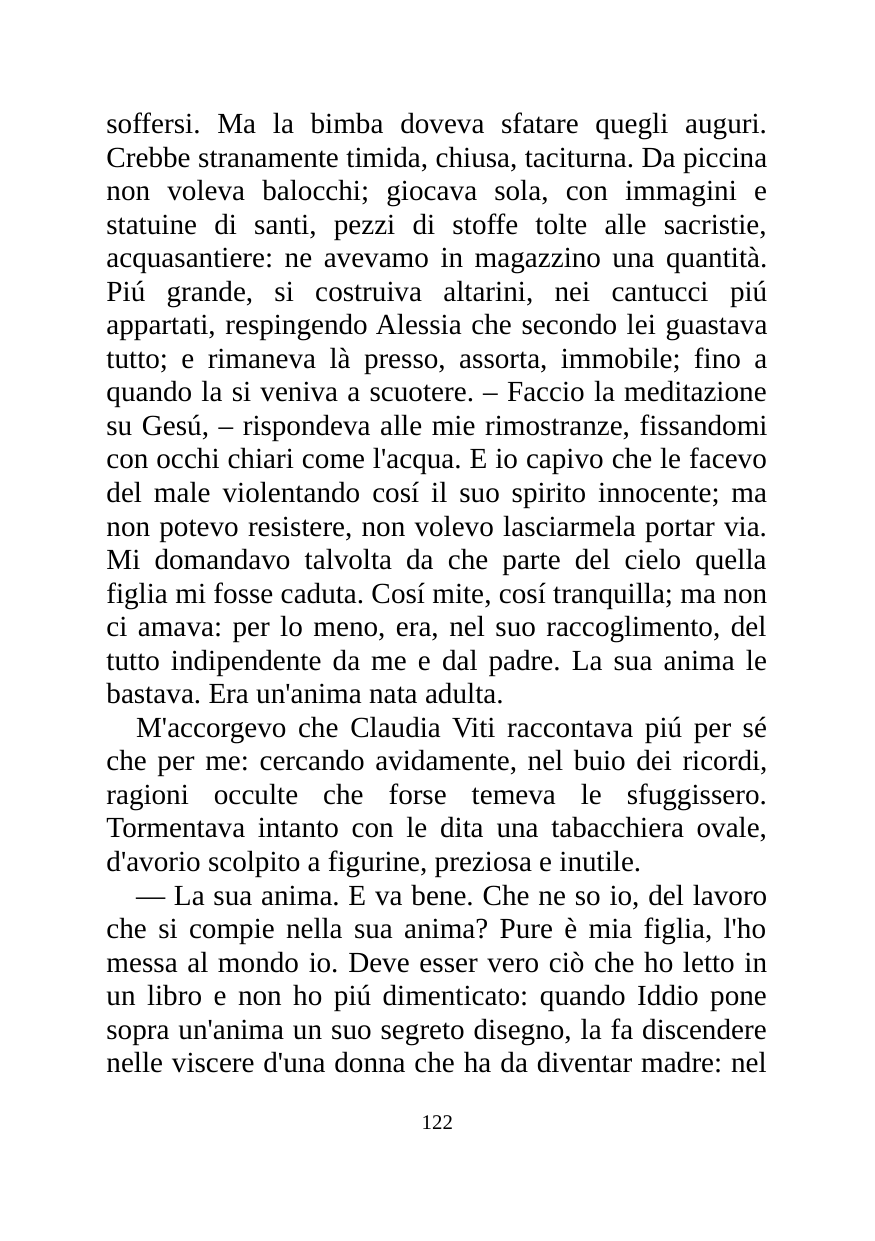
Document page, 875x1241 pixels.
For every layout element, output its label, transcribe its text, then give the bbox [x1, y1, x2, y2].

text M'accorgevo che Claudia Viti raccontava piú per sé che per me: cercando avidamente, nel buio dei ricordi, ragioni occulte che forse temeva le sfuggissero. Tormentava intanto con le dita una tabacchiera ovale, d'avorio scolpito a figurine, preziosa e inutile. [106, 710, 768, 878]
text — La sua anima. E va bene. Che ne so io, del lavoro che si compie nella sua anima? Pure è mia figlia, l'ho messa al mondo io. Deve esser vero ciò che ho letto in un libro e non ho piú dimenticato: quando Iddio pone sopra un'anima un suo segreto disegno, la fa discendere nelle viscere d'una donna che ha da diventar madre: nel [106, 878, 768, 1079]
text soffersi. Ma la bimba doveva sfatare quegli auguri. Crebbe stranamente timida, chiusa, taciturna. Da piccina non voleva balocchi; giocava sola, con immagini e statuine di santi, pezzi di stoffe tolte alle sacristie, acquasantiere: ne avevamo in magazzino una quantità. Piú grande, si costruiva altarini, nei cantucci piú appartati, respingendo Alessia che secondo lei guastava tutto; e rimaneva là presso, assorta, immobile; fino a quando la si veniva a scuotere. – Faccio la meditazione su Gesú, – rispondeva alle mie rimostranze, fissandomi con occhi chiari come l'acqua. E io capivo che le facevo del male violentando cosí il suo spirito innocente; ma non potevo resistere, non volevo lasciarmela portar via. Mi domandavo talvolta da che parte del cielo quella figlia mi fosse caduta. Cosí mite, cosí tranquilla; ma non ci amava: per lo meno, era, nel suo raccoglimento, del tutto indipendente da me e dal padre. La sua anima le bastava. Era un'anima nata adulta. [106, 106, 768, 710]
